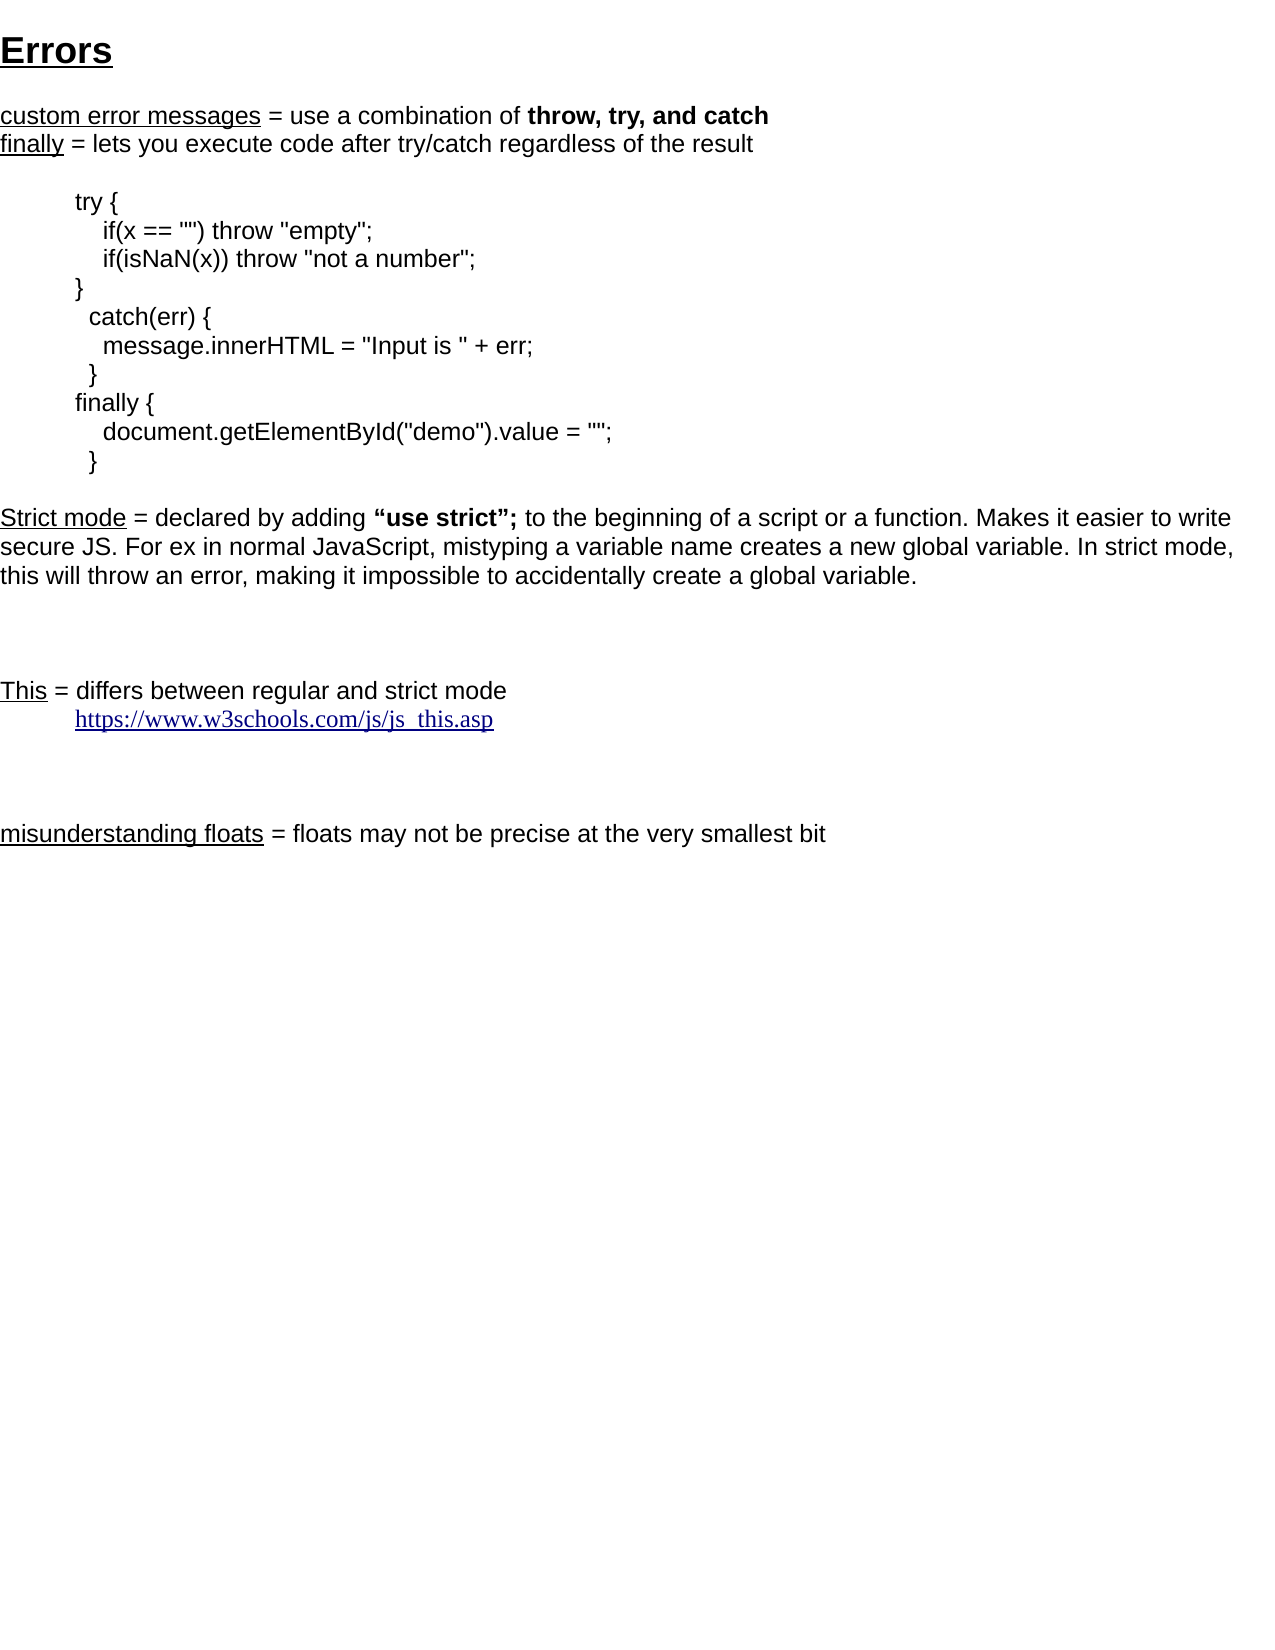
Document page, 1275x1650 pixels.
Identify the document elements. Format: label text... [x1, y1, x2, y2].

text if(isNaN(x)) throw "not a number"; [75, 244, 1275, 273]
text Errors [0, 29, 1275, 72]
text } [75, 446, 1275, 474]
text Strict mode = declared by adding “use strict”; to the beginning of a script or a function. Makes it easier to write secure JS. For ex in normal JavaScript, mistyping a variable name creates a new global variable. In strict mode, this will throw an error, making it impossible to accidentally create a global variable. [0, 503, 1275, 589]
text } [75, 273, 1275, 302]
text document.getElementById("demo").value = ""; [75, 417, 1275, 446]
text https://www.w3schools.com/js/js_this.asp [0, 704, 1275, 733]
text message.innerHTML = "Input is " + err; [75, 331, 1275, 359]
text finally = lets you execute code after try/catch regardless of the result [0, 129, 1275, 158]
text misunderstanding floats = floats may not be precise at the very smallest bit [0, 819, 1275, 848]
text try { [75, 187, 1275, 216]
text if(x == "") throw "empty"; [75, 216, 1275, 244]
text } [75, 359, 1275, 388]
text custom error messages = use a combination of throw, try, and catch [0, 101, 1275, 129]
text finally { [75, 388, 1275, 417]
text This = differs between regular and strict mode [0, 676, 1275, 704]
text catch(err) { [75, 302, 1275, 331]
